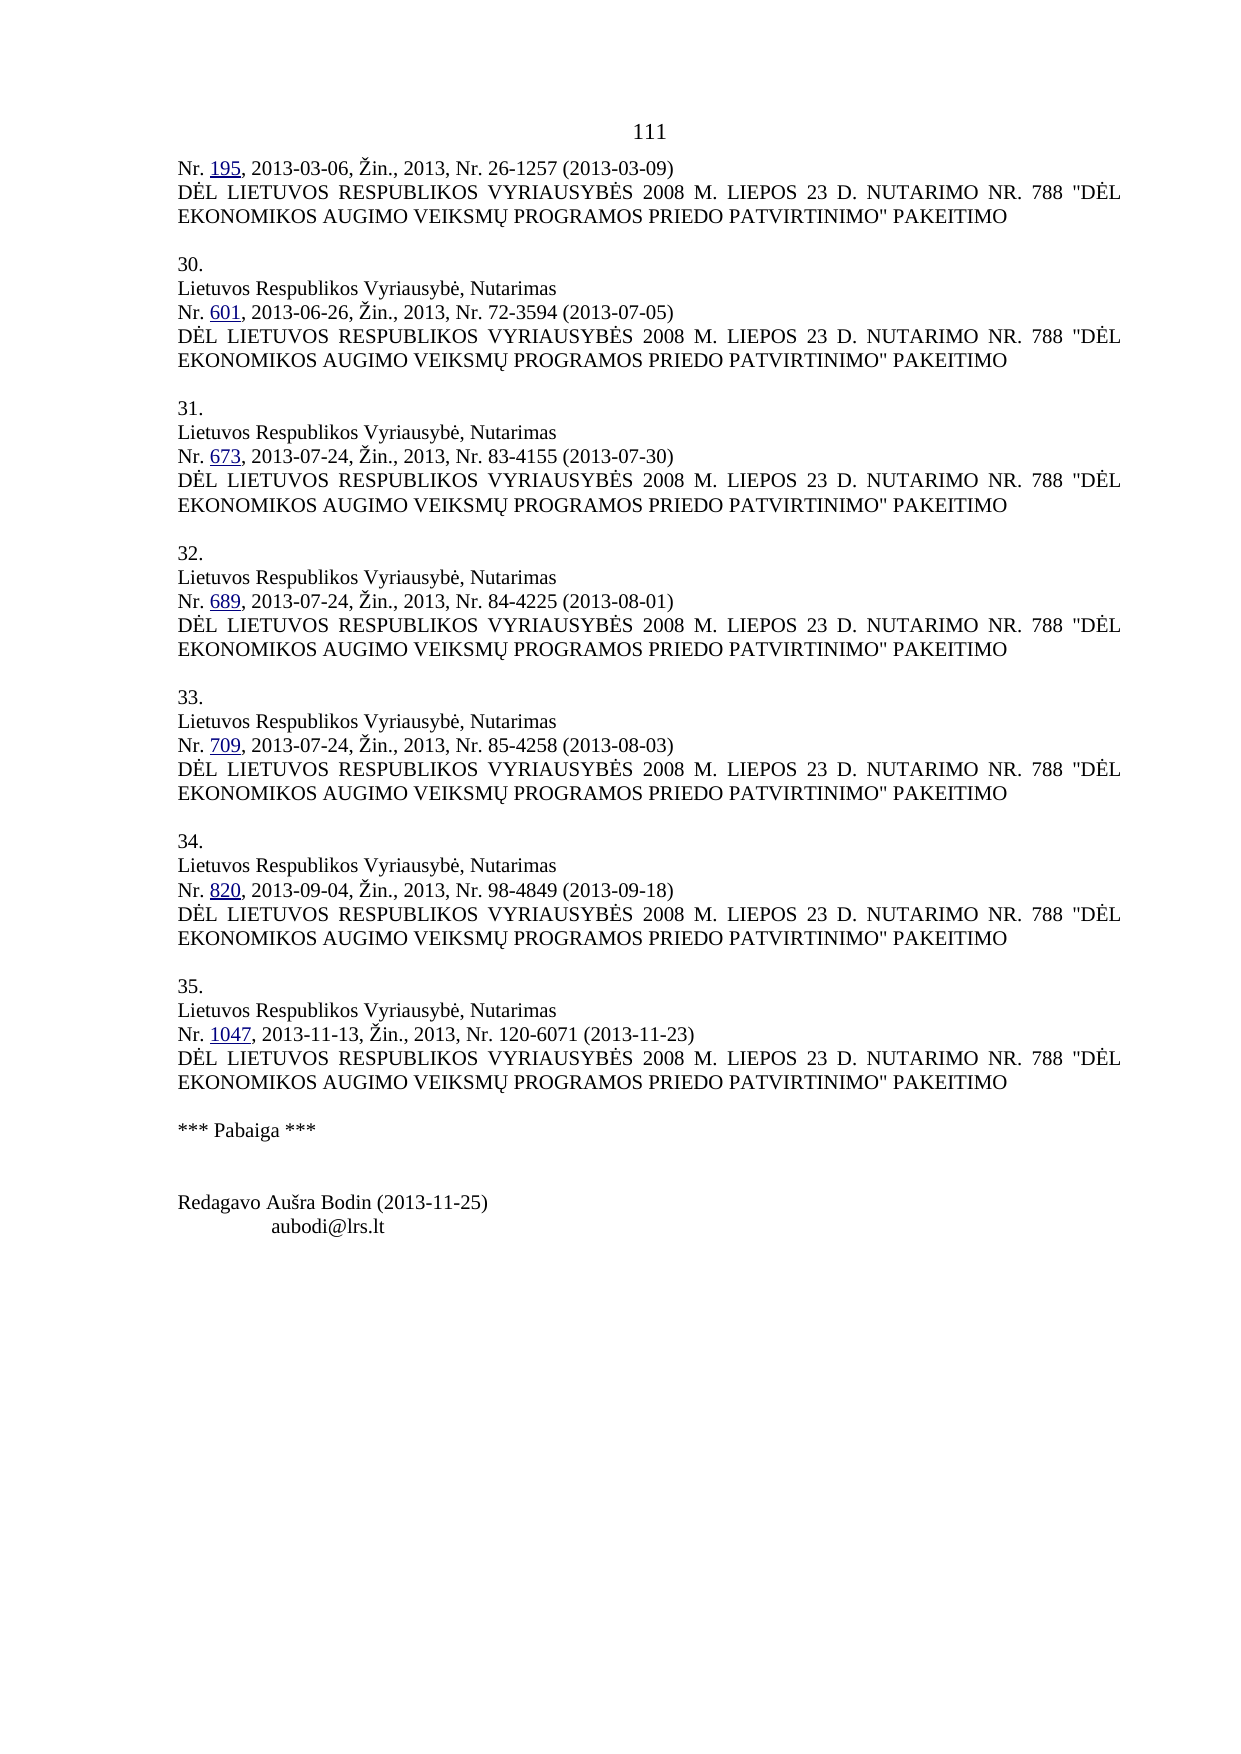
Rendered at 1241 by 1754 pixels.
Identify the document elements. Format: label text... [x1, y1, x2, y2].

text Nr. 709, 2013-07-24, Žin., 2013, Nr. 85-4258 (2013-08-03) [177, 733, 1122, 757]
text 35. [177, 974, 1122, 998]
text DĖL LIETUVOS RESPUBLIKOS VYRIAUSYBĖS 2008 M. LIEPOS 23 D. NUTARIMO NR. 788 "DĖL EKONOMIKOS AUGIMO VEIKSMŲ PROGRAMOS PRIEDO PATVIRTINIMO" PAKEITIMO [177, 757, 1122, 805]
text Lietuvos Respublikos Vyriausybė, Nutarimas [177, 276, 1122, 300]
text DĖL LIETUVOS RESPUBLIKOS VYRIAUSYBĖS 2008 M. LIEPOS 23 D. NUTARIMO NR. 788 "DĖL EKONOMIKOS AUGIMO VEIKSMŲ PROGRAMOS PRIEDO PATVIRTINIMO" PAKEITIMO [177, 180, 1122, 228]
text *** Pabaiga *** [177, 1118, 1122, 1142]
text 31. [177, 396, 1122, 420]
text DĖL LIETUVOS RESPUBLIKOS VYRIAUSYBĖS 2008 M. LIEPOS 23 D. NUTARIMO NR. 788 "DĖL EKONOMIKOS AUGIMO VEIKSMŲ PROGRAMOS PRIEDO PATVIRTINIMO" PAKEITIMO [177, 1046, 1122, 1094]
text Nr. 1047, 2013-11-13, Žin., 2013, Nr. 120-6071 (2013-11-23) [177, 1022, 1122, 1046]
text 32. [177, 541, 1122, 565]
text DĖL LIETUVOS RESPUBLIKOS VYRIAUSYBĖS 2008 M. LIEPOS 23 D. NUTARIMO NR. 788 "DĖL EKONOMIKOS AUGIMO VEIKSMŲ PROGRAMOS PRIEDO PATVIRTINIMO" PAKEITIMO [177, 324, 1122, 372]
text DĖL LIETUVOS RESPUBLIKOS VYRIAUSYBĖS 2008 M. LIEPOS 23 D. NUTARIMO NR. 788 "DĖL EKONOMIKOS AUGIMO VEIKSMŲ PROGRAMOS PRIEDO PATVIRTINIMO" PAKEITIMO [177, 468, 1122, 517]
text Nr. 601, 2013-06-26, Žin., 2013, Nr. 72-3594 (2013-07-05) [177, 300, 1122, 324]
text DĖL LIETUVOS RESPUBLIKOS VYRIAUSYBĖS 2008 M. LIEPOS 23 D. NUTARIMO NR. 788 "DĖL EKONOMIKOS AUGIMO VEIKSMŲ PROGRAMOS PRIEDO PATVIRTINIMO" PAKEITIMO [177, 613, 1122, 661]
text DĖL LIETUVOS RESPUBLIKOS VYRIAUSYBĖS 2008 M. LIEPOS 23 D. NUTARIMO NR. 788 "DĖL EKONOMIKOS AUGIMO VEIKSMŲ PROGRAMOS PRIEDO PATVIRTINIMO" PAKEITIMO [177, 902, 1122, 950]
text Nr. 195, 2013-03-06, Žin., 2013, Nr. 26-1257 (2013-03-09) [177, 156, 1122, 180]
text 34. [177, 829, 1122, 853]
text Nr. 820, 2013-09-04, Žin., 2013, Nr. 98-4849 (2013-09-18) [177, 877, 1122, 902]
text Nr. 689, 2013-07-24, Žin., 2013, Nr. 84-4225 (2013-08-01) [177, 589, 1122, 613]
text Redagavo Aušra Bodin (2013-11-25) [177, 1190, 1122, 1214]
text Lietuvos Respublikos Vyriausybė, Nutarimas [177, 709, 1122, 733]
text Lietuvos Respublikos Vyriausybė, Nutarimas [177, 853, 1122, 877]
text Lietuvos Respublikos Vyriausybė, Nutarimas [177, 565, 1122, 589]
text 33. [177, 685, 1122, 709]
text aubodi@lrs.lt [177, 1214, 1122, 1238]
text Lietuvos Respublikos Vyriausybė, Nutarimas [177, 998, 1122, 1022]
text Lietuvos Respublikos Vyriausybė, Nutarimas [177, 420, 1122, 444]
text Nr. 673, 2013-07-24, Žin., 2013, Nr. 83-4155 (2013-07-30) [177, 444, 1122, 468]
text 30. [177, 252, 1122, 276]
